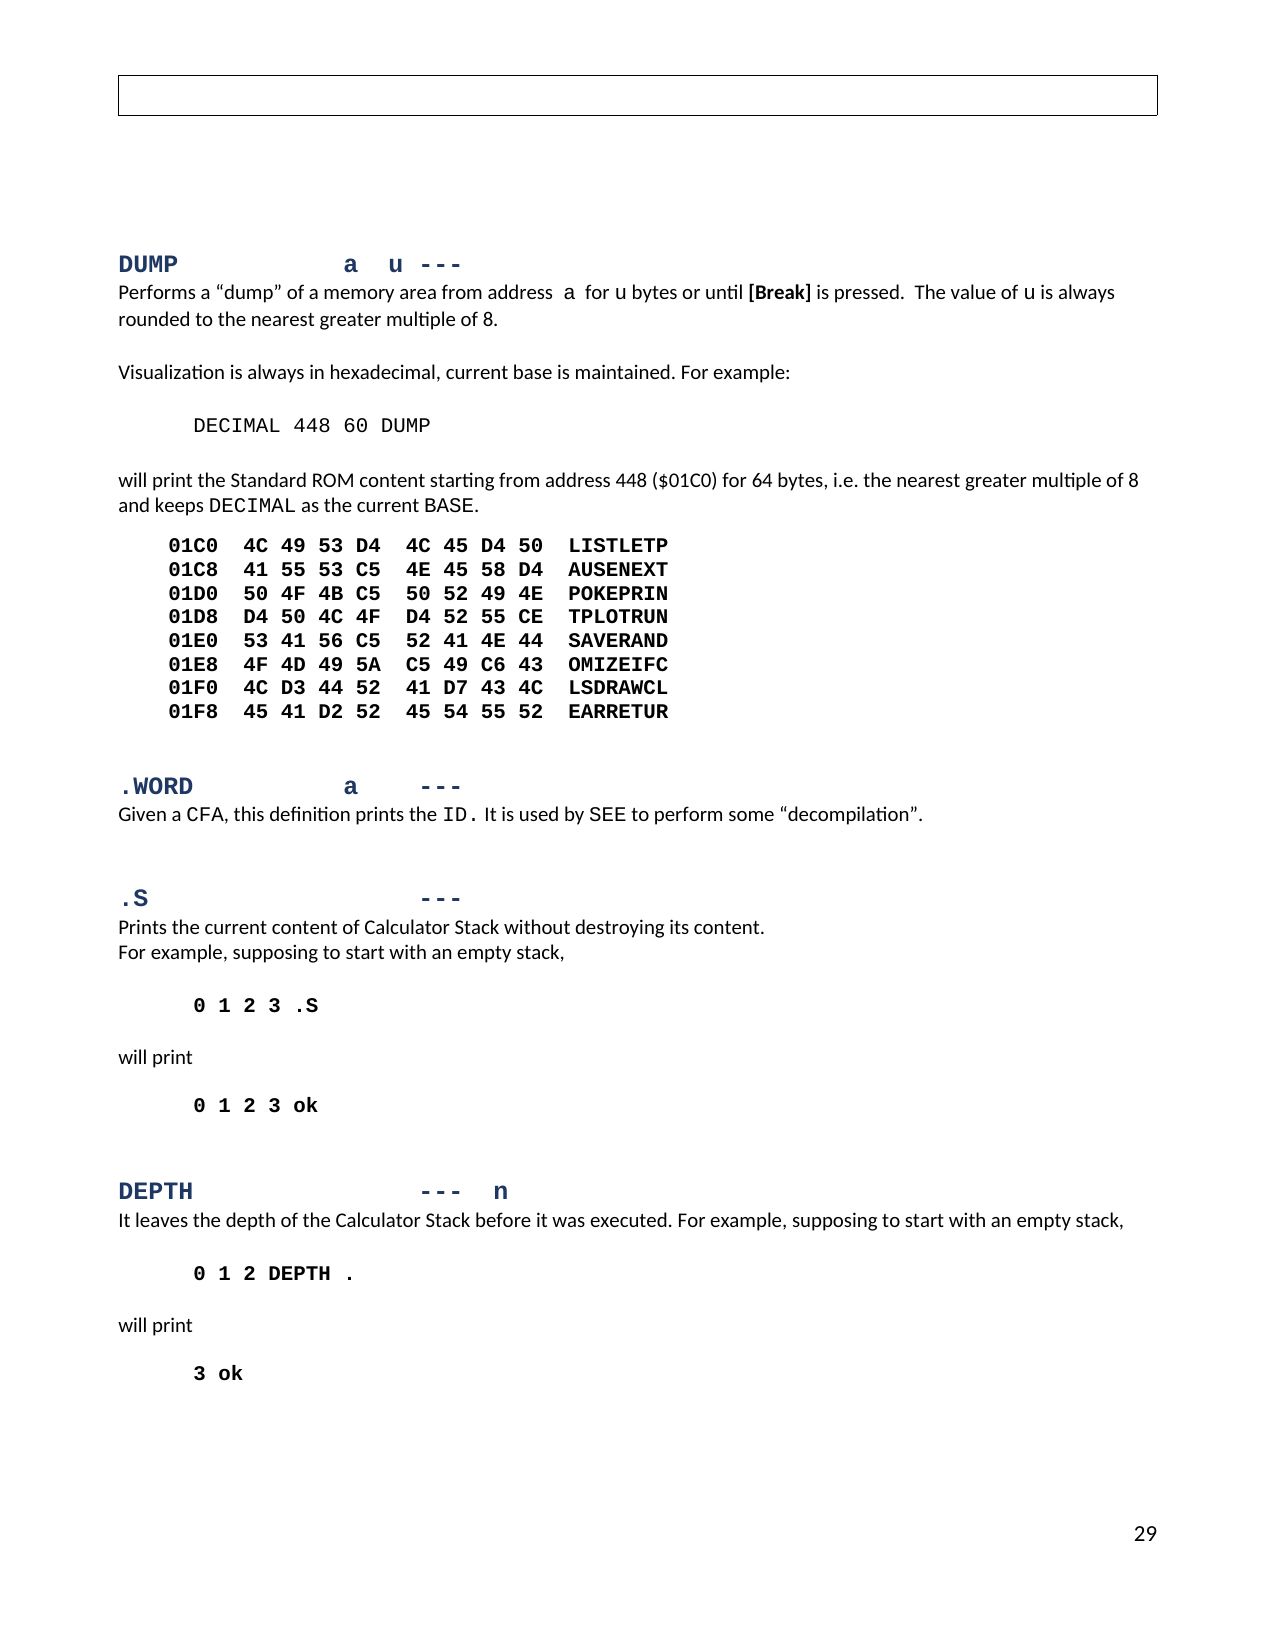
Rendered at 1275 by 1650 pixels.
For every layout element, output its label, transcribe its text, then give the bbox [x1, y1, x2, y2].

text will print the Standard ROM content starting from address 448 ($01C0) for 64 bytes, i.e. the nearest greater multiple of 8 and keeps DECIMAL as the current BASE. [118, 467, 1157, 519]
text 01F0 4C D3 44 52 41 D7 43 4C LSDRAWCL [118, 677, 1157, 701]
text It leaves the depth of the Calculator Stack before it was executed. For example, supposing to start with an empty stack, [118, 1207, 1157, 1258]
subtitle DEPTH --- n [118, 1179, 1157, 1207]
text Prints the current content of Calculator Stack without destroying its content. [118, 914, 1157, 939]
text 3 ok [118, 1363, 1157, 1387]
text Given a CFA, this definition prints the ID. It is used by SEE to perform some “decompilation”. [118, 802, 1157, 856]
text 01C0 4C 49 53 D4 4C 45 D4 50 LISTLETP [118, 535, 1157, 559]
subtitle .S --- [118, 886, 1157, 914]
text 01C8 41 55 53 C5 4E 45 58 D4 AUSENEXT [118, 559, 1157, 583]
text 0 1 2 3 ok [118, 1095, 1157, 1119]
text 01D0 50 4F 4B C5 50 52 49 4E POKEPRIN [118, 583, 1157, 606]
text will print [118, 1287, 1157, 1363]
table_cell [119, 76, 1157, 114]
text DECIMAL 448 60 DUMP [118, 410, 1157, 467]
subtitle DUMP a u --- [118, 251, 1157, 279]
text 0 1 2 3 .S [118, 990, 1157, 1019]
text Performs a “dump” of a memory area from address a for u bytes or until [Break] is pressed. The value of u is always rounded to the nearest greater multiple of 8. [118, 279, 1157, 331]
text 01D8 D4 50 4C 4F D4 52 55 CE TPLOTRUN [118, 606, 1157, 630]
text For example, supposing to start with an empty stack, [118, 939, 1157, 990]
text 01F8 45 41 D2 52 45 54 55 52 EARRETUR [118, 701, 1157, 724]
subtitle .WORD a --- [118, 773, 1157, 802]
text 01E8 4F 4D 49 5A C5 49 C6 43 OMIZEIFC [118, 653, 1157, 677]
text will print [118, 1019, 1157, 1095]
text 01E0 53 41 56 C5 52 41 4E 44 SAVERAND [118, 630, 1157, 653]
text Visualization is always in hexadecimal, current base is maintained. For example: [118, 359, 1157, 410]
text 0 1 2 DEPTH . [118, 1258, 1157, 1287]
